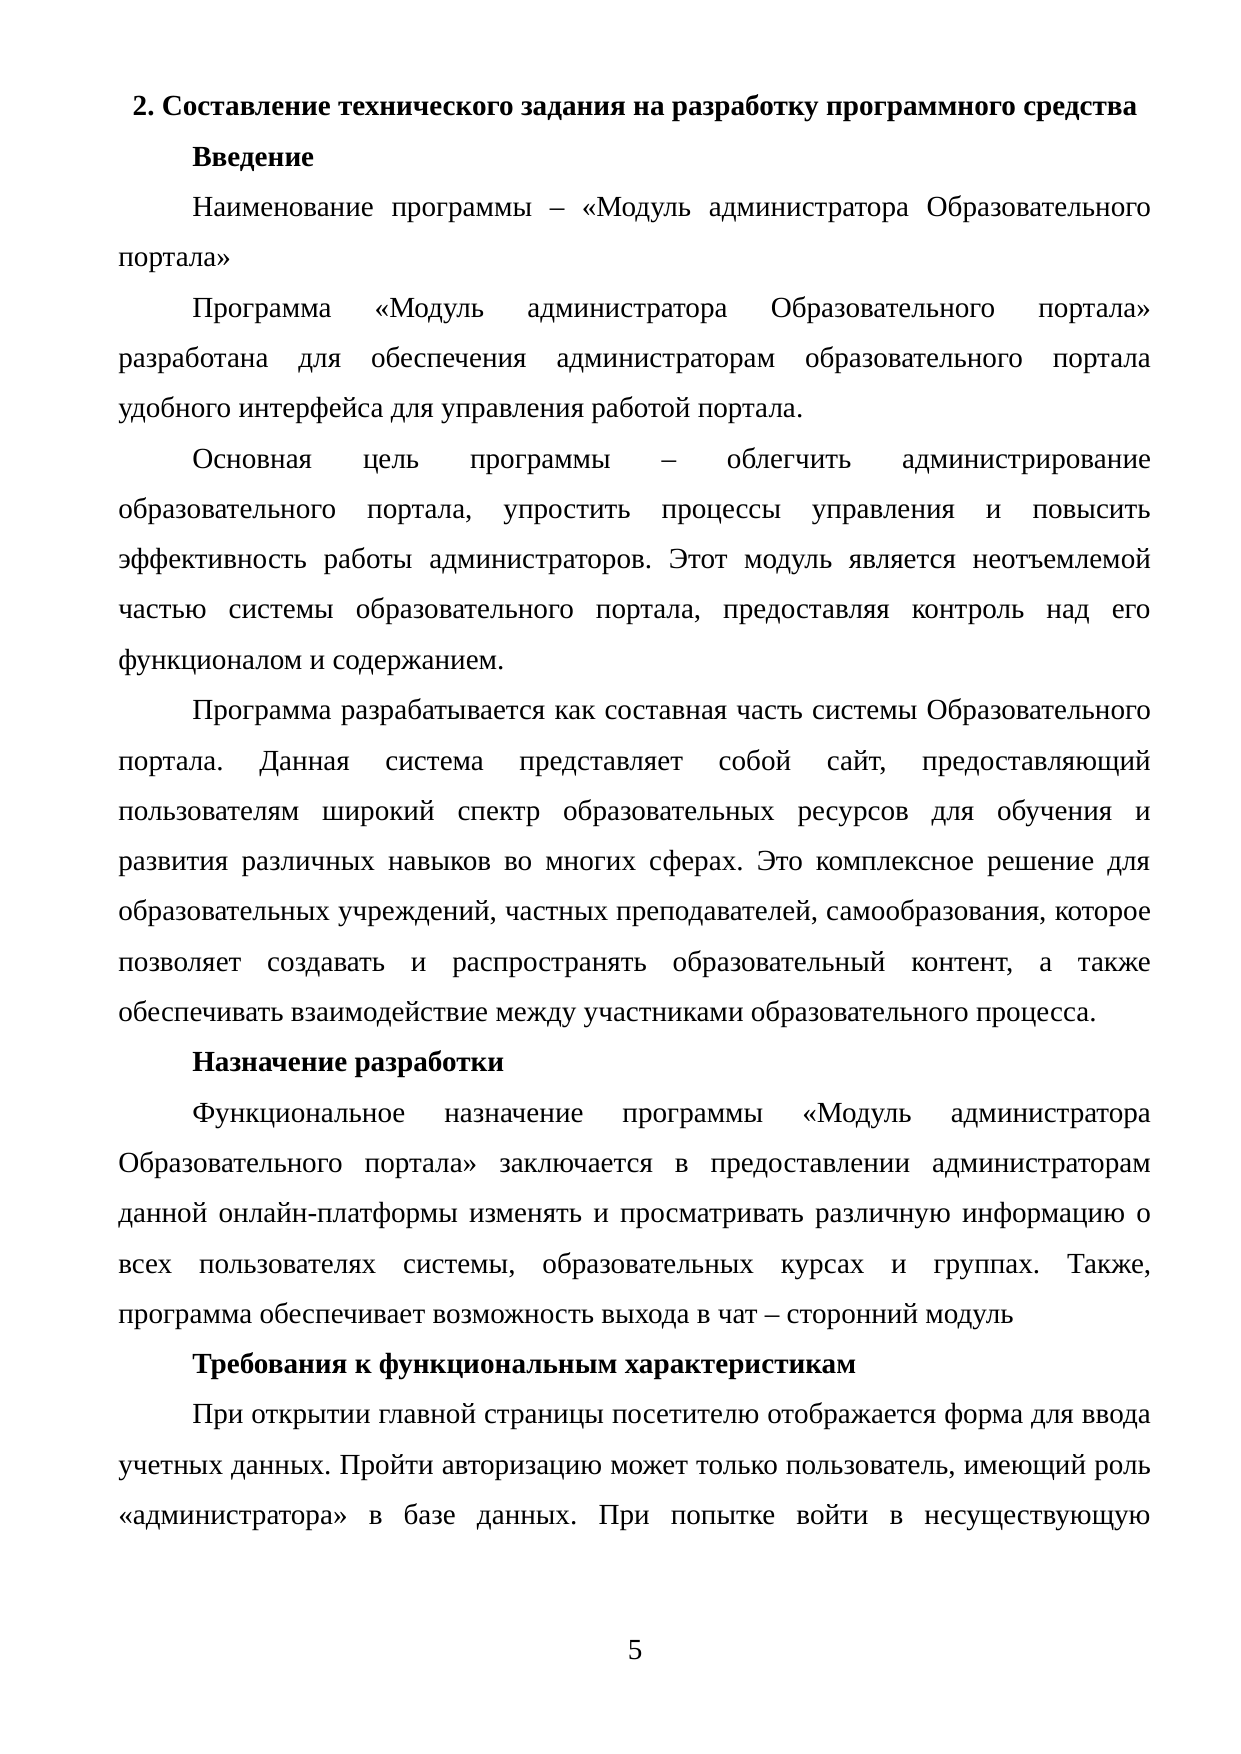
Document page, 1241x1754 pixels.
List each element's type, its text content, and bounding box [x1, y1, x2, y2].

text Функциональное назначение программы «Модуль администратора Образовательного портала» заключается в предоставлении администраторам данной онлайн-платформы изменять и просматривать различную информацию о всех пользователях системы, образовательных курсах и группах. Также, программа обеспечивает возможность выхода в чат – сторонний модуль [118, 1095, 1152, 1329]
text Основная цель программы – облегчить администрирование образовательного портала, упростить процессы управления и повысить эффективность работы администраторов. Этот модуль является неотъемлемой частью системы образовательного портала, предоставляя контроль над его функционалом и содержанием. [118, 441, 1152, 676]
subtitle Составление технического задания на разработку программного средства [118, 88, 1152, 122]
text При открытии главной страницы посетителю отображается форма для ввода учетных данных. Пройти авторизацию может только пользователь, имеющий роль «администратора» в базе данных. При попытке войти в несуществующую [118, 1397, 1152, 1531]
text Назначение разработки [118, 1044, 1152, 1078]
text Наименование программы – «Модуль администратора Образовательного портала» [118, 189, 1152, 273]
text Введение [118, 139, 1152, 172]
text Программа разрабатывается как составная часть системы Образовательного портала. Данная система представляет собой сайт, предоставляющий пользователям широкий спектр образовательных ресурсов для обучения и развития различных навыков во многих сферах. Это комплексное решение для образовательных учреждений, частных преподавателей, самообразования, которое позволяет создавать и распространять образовательный контент, а также обеспечивать взаимодействие между участниками образовательного процесса. [118, 692, 1152, 1028]
text Требования к функциональным характеристикам [118, 1346, 1152, 1380]
text Программа «Модуль администратора Образовательного портала» разработана для обеспечения администраторам образовательного портала удобного интерфейса для управления работой портала. [118, 290, 1152, 424]
